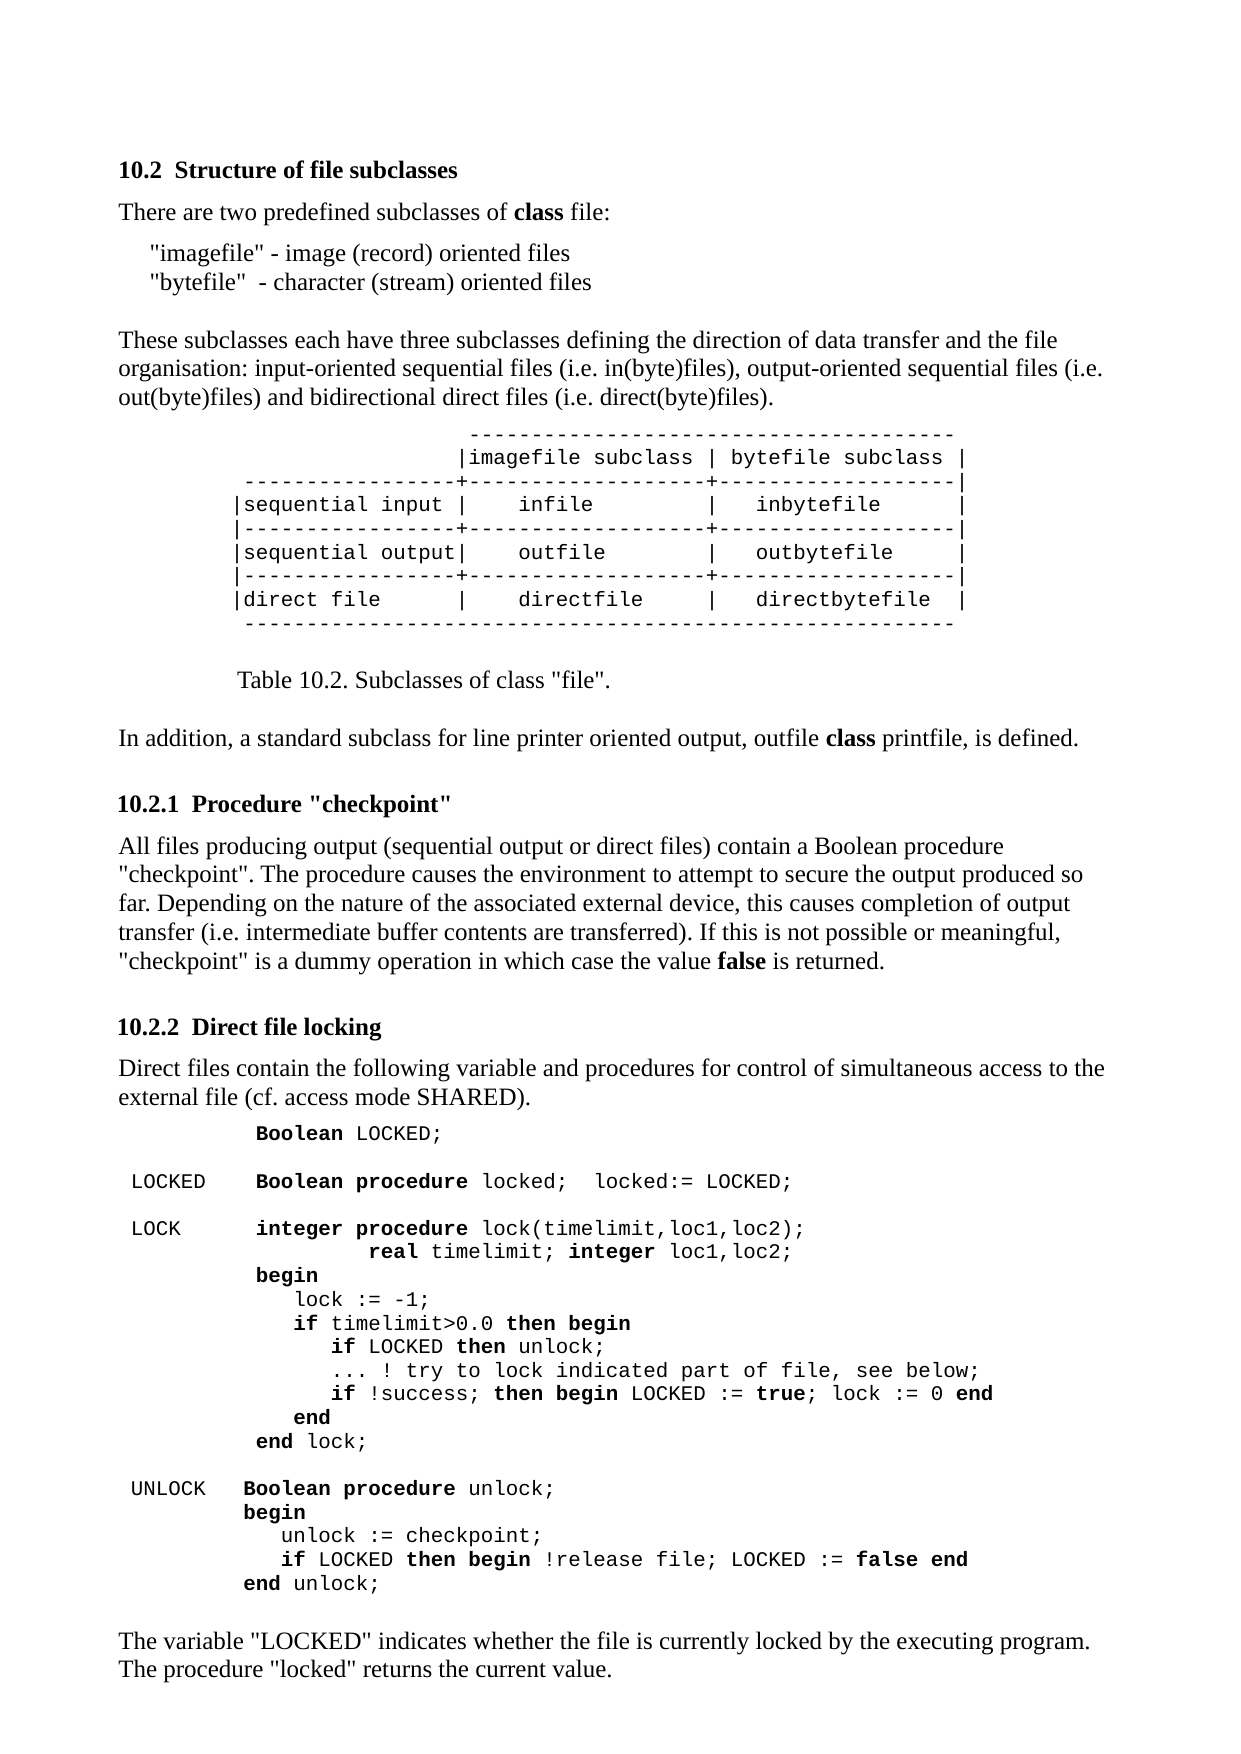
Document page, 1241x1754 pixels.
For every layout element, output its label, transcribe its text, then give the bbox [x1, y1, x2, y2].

text lock := -1; [118, 1289, 1122, 1312]
text |direct file | directfile | directbytefile | [118, 589, 1122, 613]
text if LOCKED then unlock; [118, 1336, 1122, 1360]
text begin [118, 1502, 1122, 1525]
text "imagefile" - image (record) oriented files [118, 238, 1122, 267]
text LOCKED Boolean procedure locked; locked:= LOCKED; [118, 1171, 1122, 1194]
text end lock; [118, 1431, 1122, 1454]
text unlock := checkpoint; [118, 1525, 1122, 1549]
text |-----------------+-------------------+-------------------| [118, 518, 1122, 542]
text |imagefile subclass | bytefile subclass | [118, 447, 1122, 471]
subtitle 10.2.2 Direct file locking [117, 1012, 1122, 1041]
text The variable "LOCKED" indicates whether the file is currently locked by the executing program. The procedure "locked" returns the current value. [118, 1626, 1122, 1683]
subtitle 10.2 Structure of file subclasses [118, 155, 1122, 184]
text if LOCKED then begin !release file; LOCKED := false end [118, 1549, 1122, 1573]
text All files producing output (sequential output or direct files) contain a Boolean procedure "checkpoint". The procedure causes the environment to attempt to secure the output produced so far. Depending on the nature of the associated external device, this causes completion of output transfer (i.e. intermediate buffer contents are transferred). If this is not possible or meaningful, "checkpoint" is a dummy operation in which case the value false is returned. [118, 831, 1122, 974]
text begin [118, 1265, 1122, 1289]
text There are two predefined subclasses of class file: [118, 197, 1122, 225]
text Direct files contain the following variable and procedures for control of simultaneous access to the external file (cf. access mode SHARED). [118, 1053, 1122, 1111]
text if !success; then begin LOCKED := true; lock := 0 end [118, 1383, 1122, 1407]
text if timelimit>0.0 then begin [118, 1312, 1122, 1336]
text ... ! try to lock indicated part of file, see below; [118, 1360, 1122, 1383]
text Boolean LOCKED; [118, 1123, 1122, 1147]
text |sequential input | infile | inbytefile | [118, 494, 1122, 518]
text end [118, 1407, 1122, 1431]
text -----------------+-------------------+-------------------| [118, 471, 1122, 494]
subtitle 10.2.1 Procedure "checkpoint" [117, 789, 1122, 818]
text "bytefile" - character (stream) oriented files [118, 267, 1122, 295]
text end unlock; [118, 1573, 1122, 1596]
text --------------------------------------------------------- [118, 613, 1122, 636]
text --------------------------------------- [118, 423, 1122, 447]
text |sequential output| outfile | outbytefile | [118, 542, 1122, 565]
text LOCK integer procedure lock(timelimit,loc1,loc2); [118, 1218, 1122, 1242]
text Table 10.2. Subclasses of class "file". [118, 665, 1122, 694]
text These subclasses each have three subclasses defining the direction of data transfer and the file organisation: input-oriented sequential files (i.e. in(byte)files), output-oriented sequential files (i.e. out(byte)files) and bidirectional direct files (i.e. direct(byte)files). [118, 325, 1122, 411]
text real timelimit; integer loc1,loc2; [118, 1242, 1122, 1265]
text UNLOCK Boolean procedure unlock; [118, 1478, 1122, 1502]
text In addition, a standard subclass for line printer oriented output, outfile class printfile, is defined. [118, 723, 1122, 752]
text |-----------------+-------------------+-------------------| [118, 565, 1122, 589]
